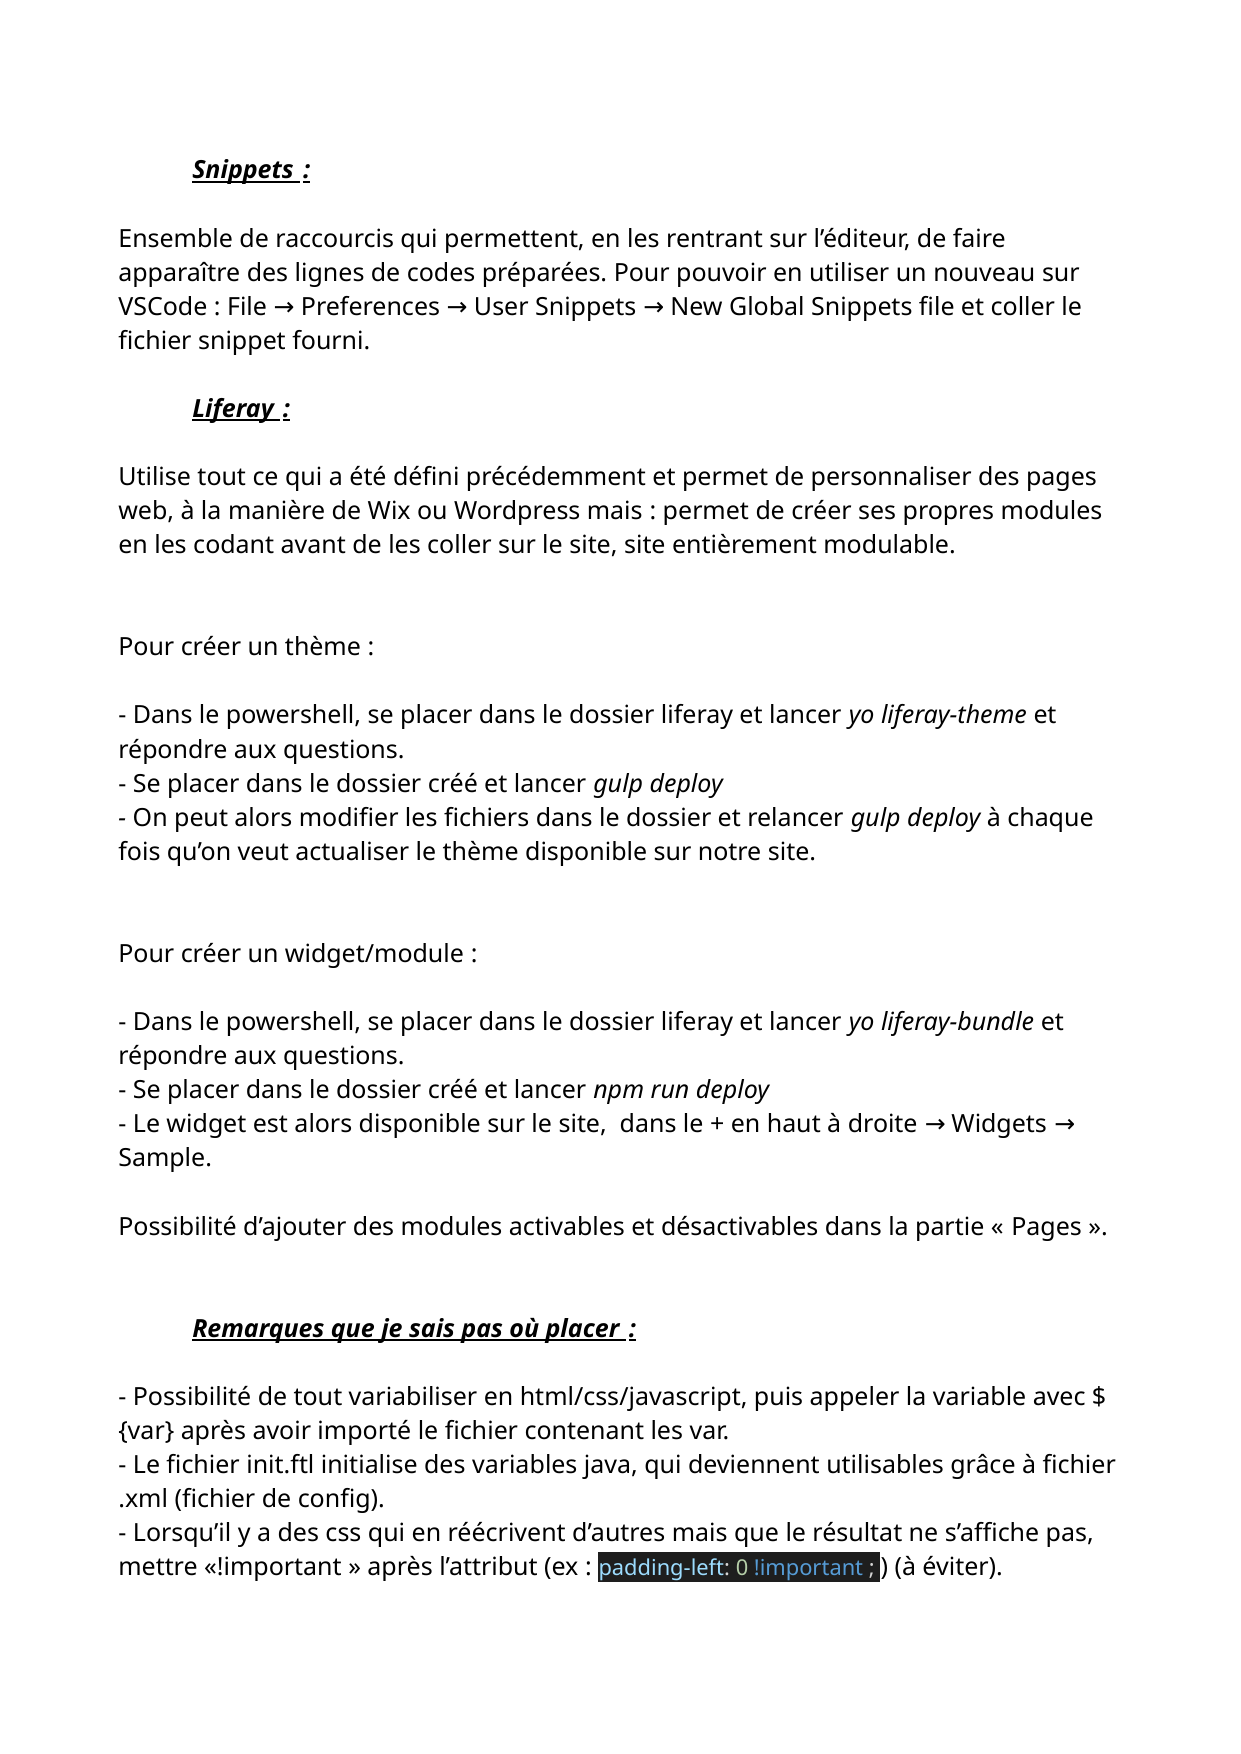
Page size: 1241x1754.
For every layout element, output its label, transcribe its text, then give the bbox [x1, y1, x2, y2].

text Remarques que je sais pas où placer : [118, 1310, 1122, 1344]
text Liferay : [118, 391, 1122, 425]
text - Se placer dans le dossier créé et lancer gulp deploy [118, 765, 1122, 799]
text - On peut alors modifier les fichiers dans le dossier et relancer gulp deploy à chaque fois qu’on veut actualiser le thème disponible sur notre site. [118, 799, 1122, 867]
text Pour créer un thème : [118, 629, 1122, 663]
text - Dans le powershell, se placer dans le dossier liferay et lancer yo liferay-theme et répondre aux questions. [118, 697, 1122, 765]
text - Dans le powershell, se placer dans le dossier liferay et lancer yo liferay-bundle et répondre aux questions. [118, 1004, 1122, 1072]
text Snippets : [118, 152, 1122, 186]
text Possibilité d’ajouter des modules activables et désactivables dans la partie « Pages ». [118, 1208, 1122, 1242]
text Utilise tout ce qui a été défini précédemment et permet de personnaliser des pages web, à la manière de Wix ou Wordpress mais : permet de créer ses propres modules en les codant avant de les coller sur le site, site entièrement modulable. [118, 459, 1122, 561]
text - Le widget est alors disponible sur le site, dans le + en haut à droite → Widgets → Sample. [118, 1106, 1122, 1174]
text - Lorsqu’il y a des css qui en réécrivent d’autres mais que le résultat ne s’affiche pas, mettre «!important » après l’attribut (ex : padding-left: 0 !important ; ) (à éviter). [118, 1515, 1122, 1583]
text Ensemble de raccourcis qui permettent, en les rentrant sur l’éditeur, de faire apparaître des lignes de codes préparées. Pour pouvoir en utiliser un nouveau sur VSCode : File → Preferences → User Snippets → New Global Snippets file et coller le fichier snippet fourni. [118, 220, 1122, 357]
text - Se placer dans le dossier créé et lancer npm run deploy [118, 1072, 1122, 1106]
text Pour créer un widget/module : [118, 936, 1122, 970]
text - Le fichier init.ftl initialise des variables java, qui deviennent utilisables grâce à fichier .xml (fichier de config). [118, 1447, 1122, 1515]
text - Possibilité de tout variabiliser en html/css/javascript, puis appeler la variable avec ${var} après avoir importé le fichier contenant les var. [118, 1378, 1122, 1447]
